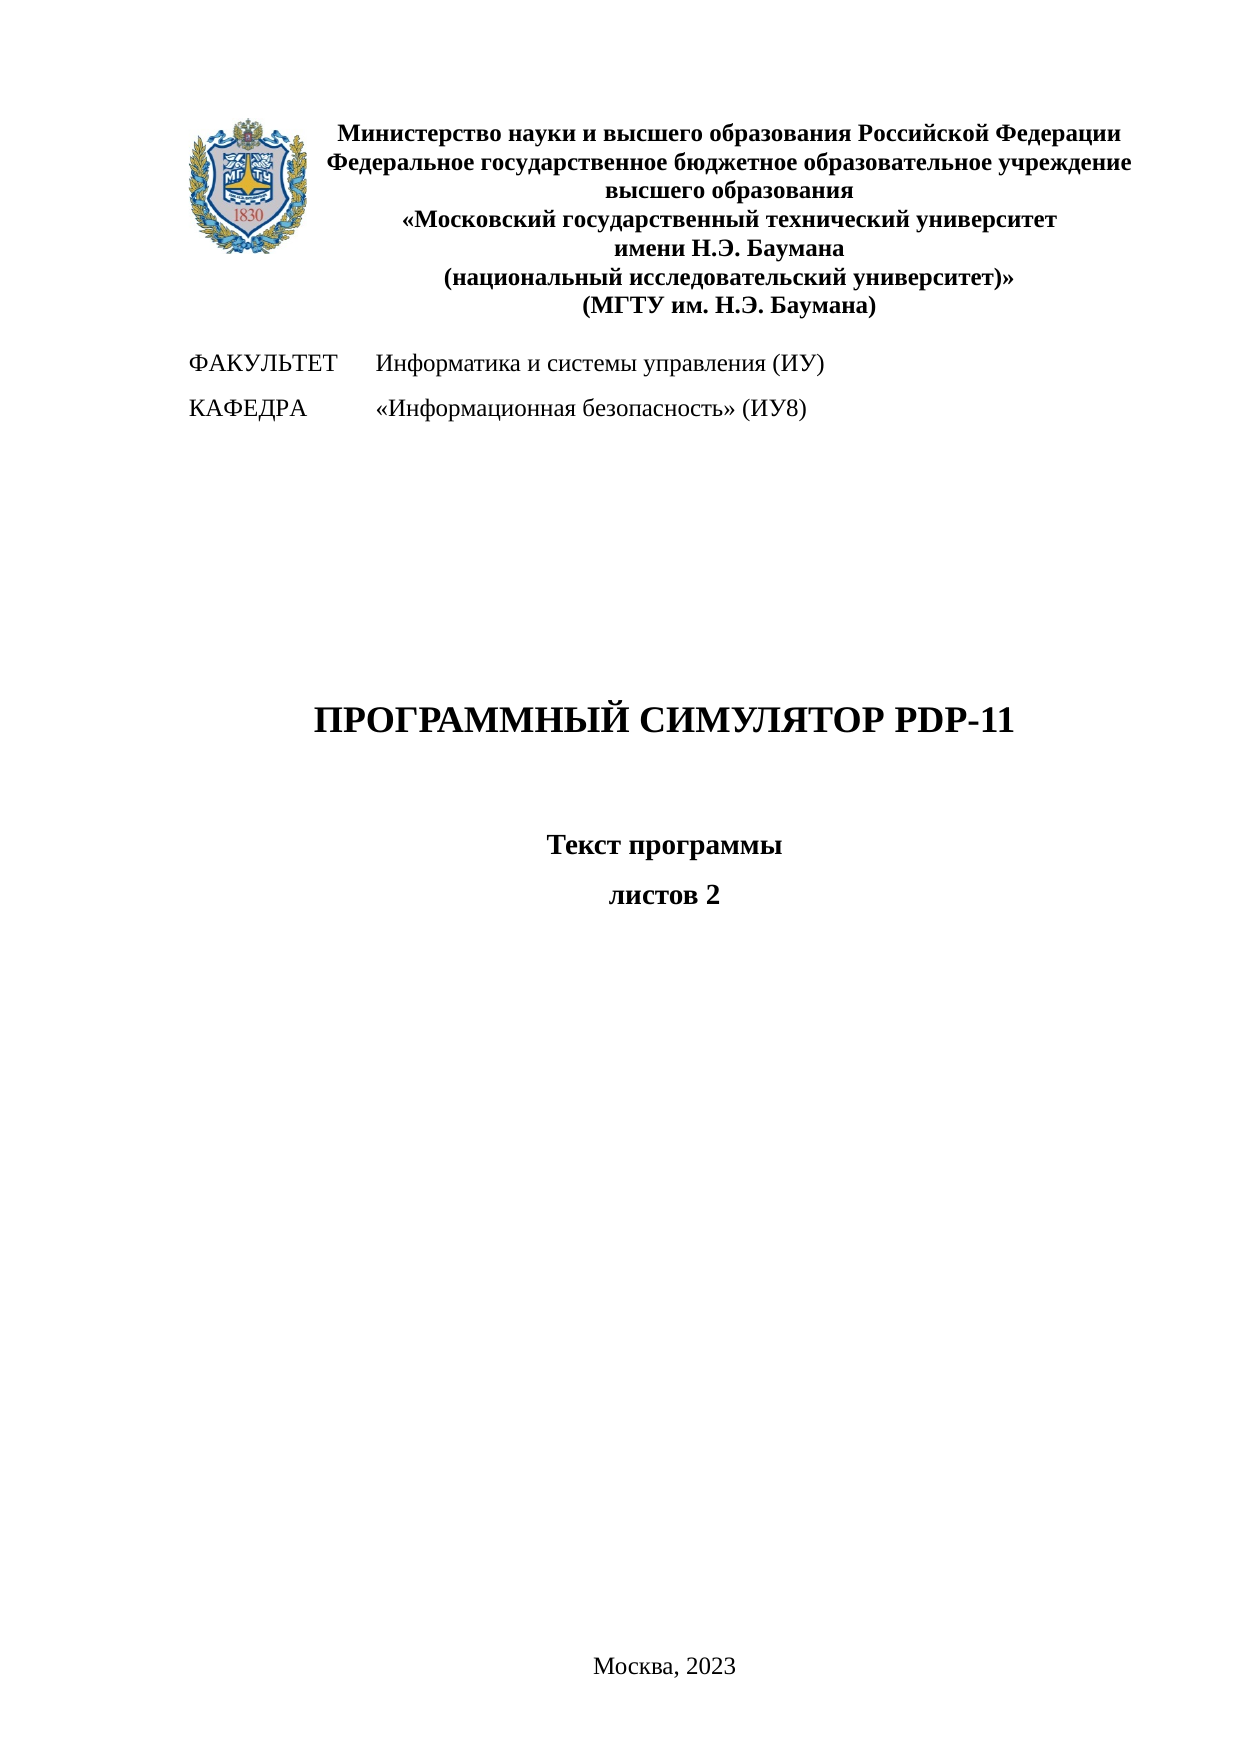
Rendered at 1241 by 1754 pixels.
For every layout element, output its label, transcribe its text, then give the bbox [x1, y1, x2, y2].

table_header Факультет [177, 348, 364, 393]
picture [188, 118, 307, 254]
table_header Министерство науки и высшего образования Российской Федерации Федеральное государственное бюджетное образовательное учреждение высшего образования «Московский государственный технический университет имени Н.Э. Баумана (национальный исследовательский университет)» (МГТУ им. Н.Э. Баумана) [307, 118, 1152, 319]
text листов 2 [177, 877, 1152, 911]
table_cell «Информационная безопасность» (ИУ8) [364, 394, 1152, 439]
text ПРОГРАММНЫЙ СИМУЛЯТОР PDP-11 [177, 698, 1152, 741]
table_header [177, 118, 307, 319]
table_cell Кафедра [177, 394, 364, 439]
text Текст программы [177, 827, 1152, 861]
table_header Информатика и системы управления (ИУ) [364, 348, 1152, 393]
